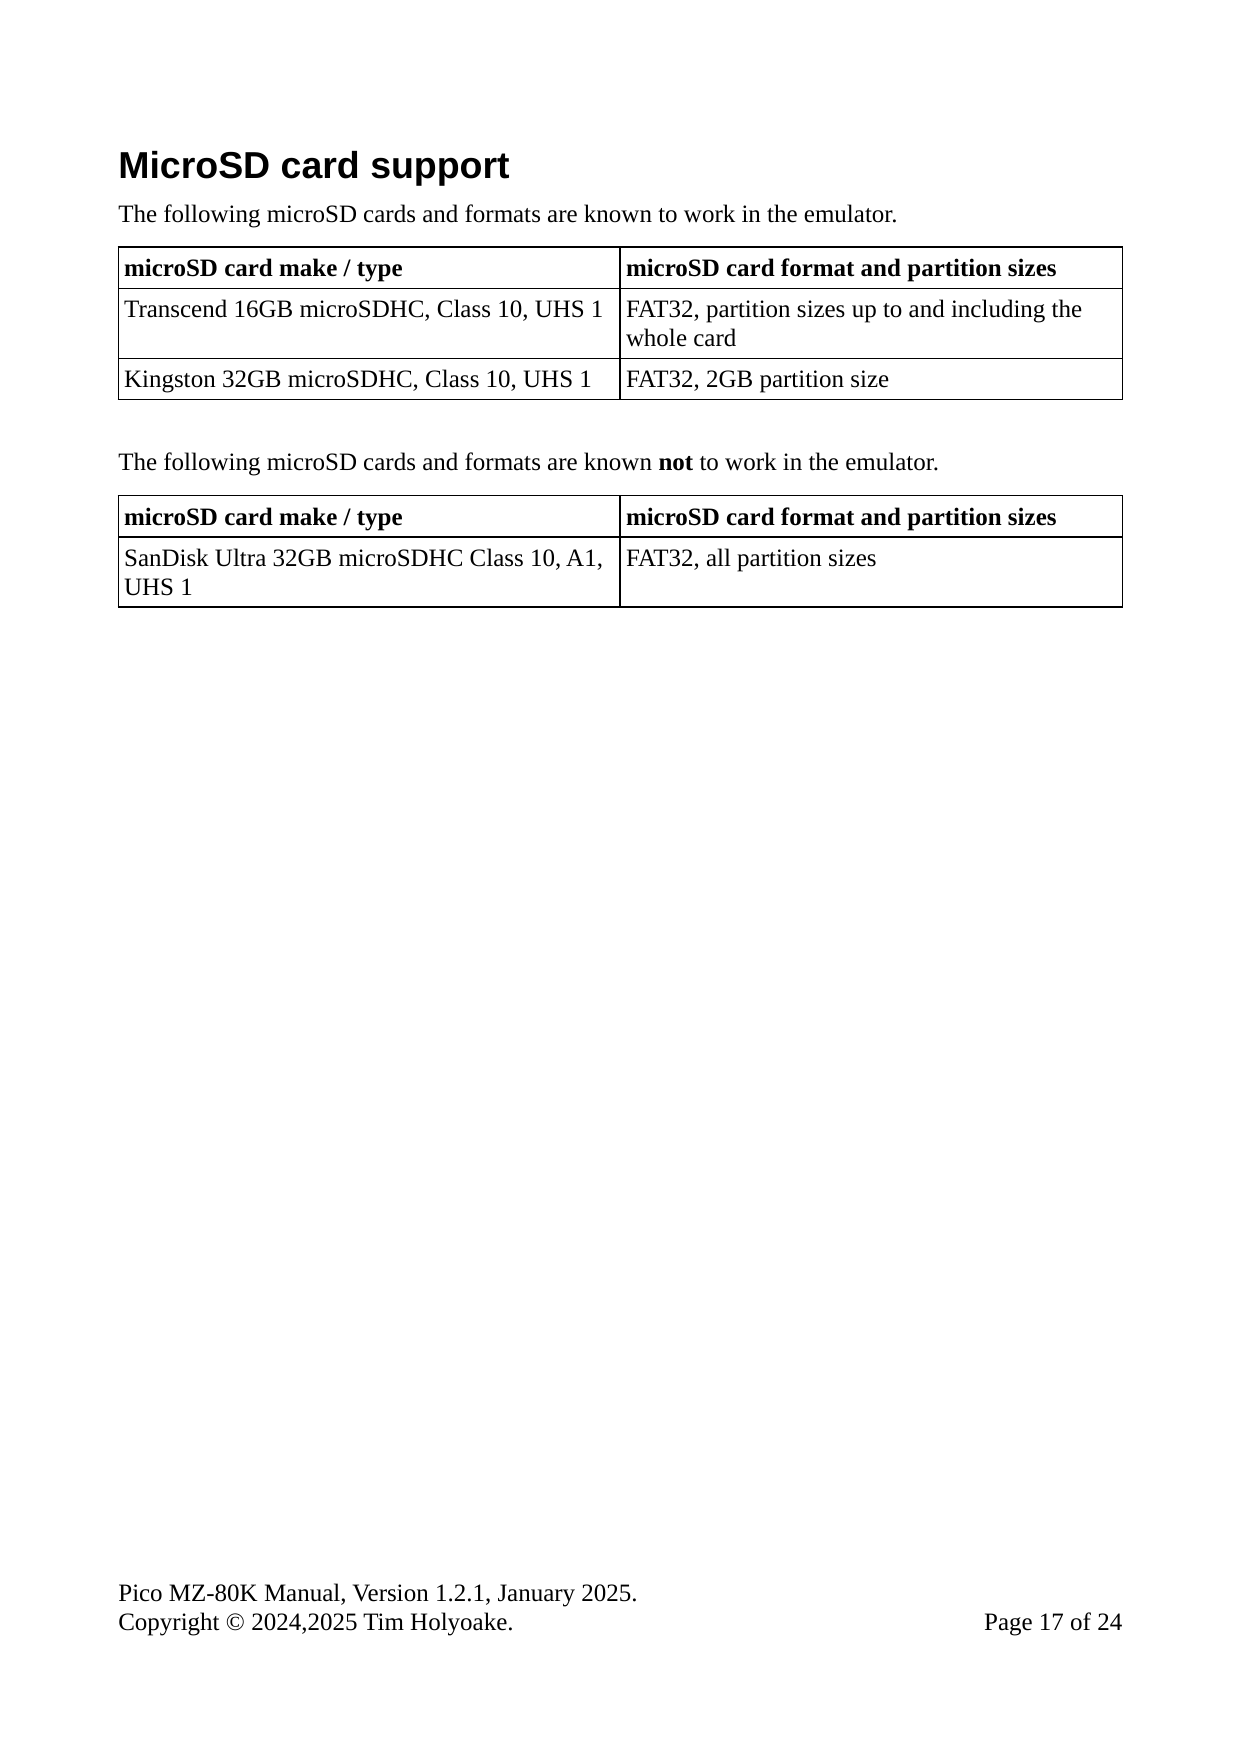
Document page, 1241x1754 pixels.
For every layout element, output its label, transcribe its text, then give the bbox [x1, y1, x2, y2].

subtitle MicroSD card support [118, 143, 1122, 186]
table_cell Kingston 32GB microSDHC, Class 10, UHS 1 [119, 359, 619, 399]
table_cell FAT32, all partition sizes [621, 538, 1122, 606]
table_cell FAT32, 2GB partition size [621, 359, 1122, 399]
table_cell SanDisk Ultra 32GB microSDHC Class 10, A1, UHS 1 [119, 538, 619, 606]
table_cell Transcend 16GB microSDHC, Class 10, UHS 1 [119, 289, 619, 358]
table_header microSD card make / type [119, 248, 619, 288]
table_header microSD card make / type [119, 496, 619, 536]
text The following microSD cards and formats are known to work in the emulator. [118, 199, 1122, 227]
text The following microSD cards and formats are known not to work in the emulator. [118, 447, 1122, 476]
table_header microSD card format and partition sizes [621, 496, 1122, 536]
table_header microSD card format and partition sizes [621, 248, 1122, 288]
table_cell FAT32, partition sizes up to and including the whole card [621, 289, 1122, 358]
